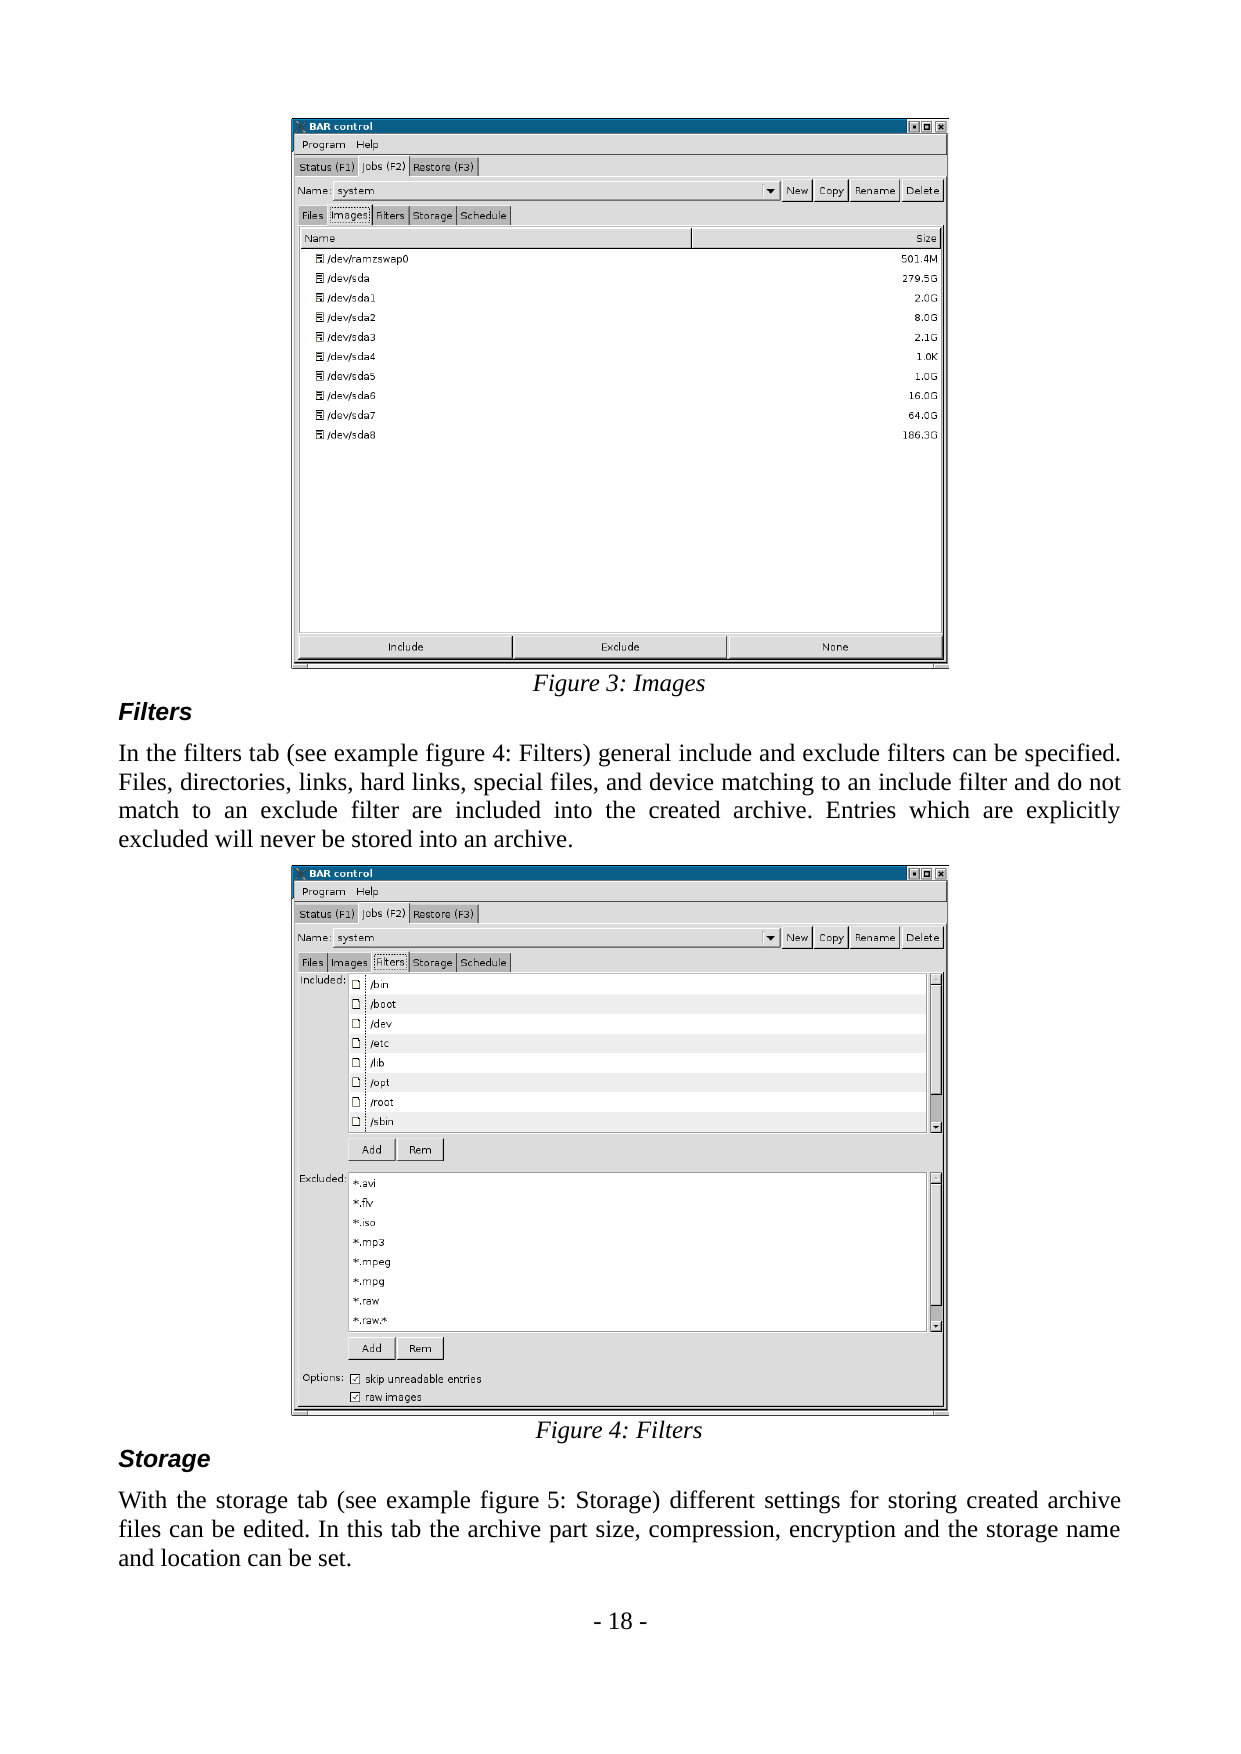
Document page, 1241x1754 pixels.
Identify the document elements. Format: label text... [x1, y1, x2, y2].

subtitle Filters [118, 669, 1122, 725]
text With the storage tab (see example figure 5: Storage) different settings for storing created archive files can be edited. In this tab the archive part size, compression, encryption and the storage name and location can be set. [118, 1485, 1122, 1571]
subtitle Storage [118, 1416, 1122, 1473]
picture [291, 118, 949, 669]
picture [291, 865, 949, 1416]
text Figure 3: Images [291, 669, 949, 697]
text In the filters tab (see example figure 4: Filters) general include and exclude filters can be specified. Files, directories, links, hard links, special files, and device matching to an include filter and do not match to an exclude filter are included into the created archive. Entries which are explicitly excluded will never be stored into an archive. [118, 738, 1122, 853]
text Figure 4: Filters [291, 1416, 949, 1444]
